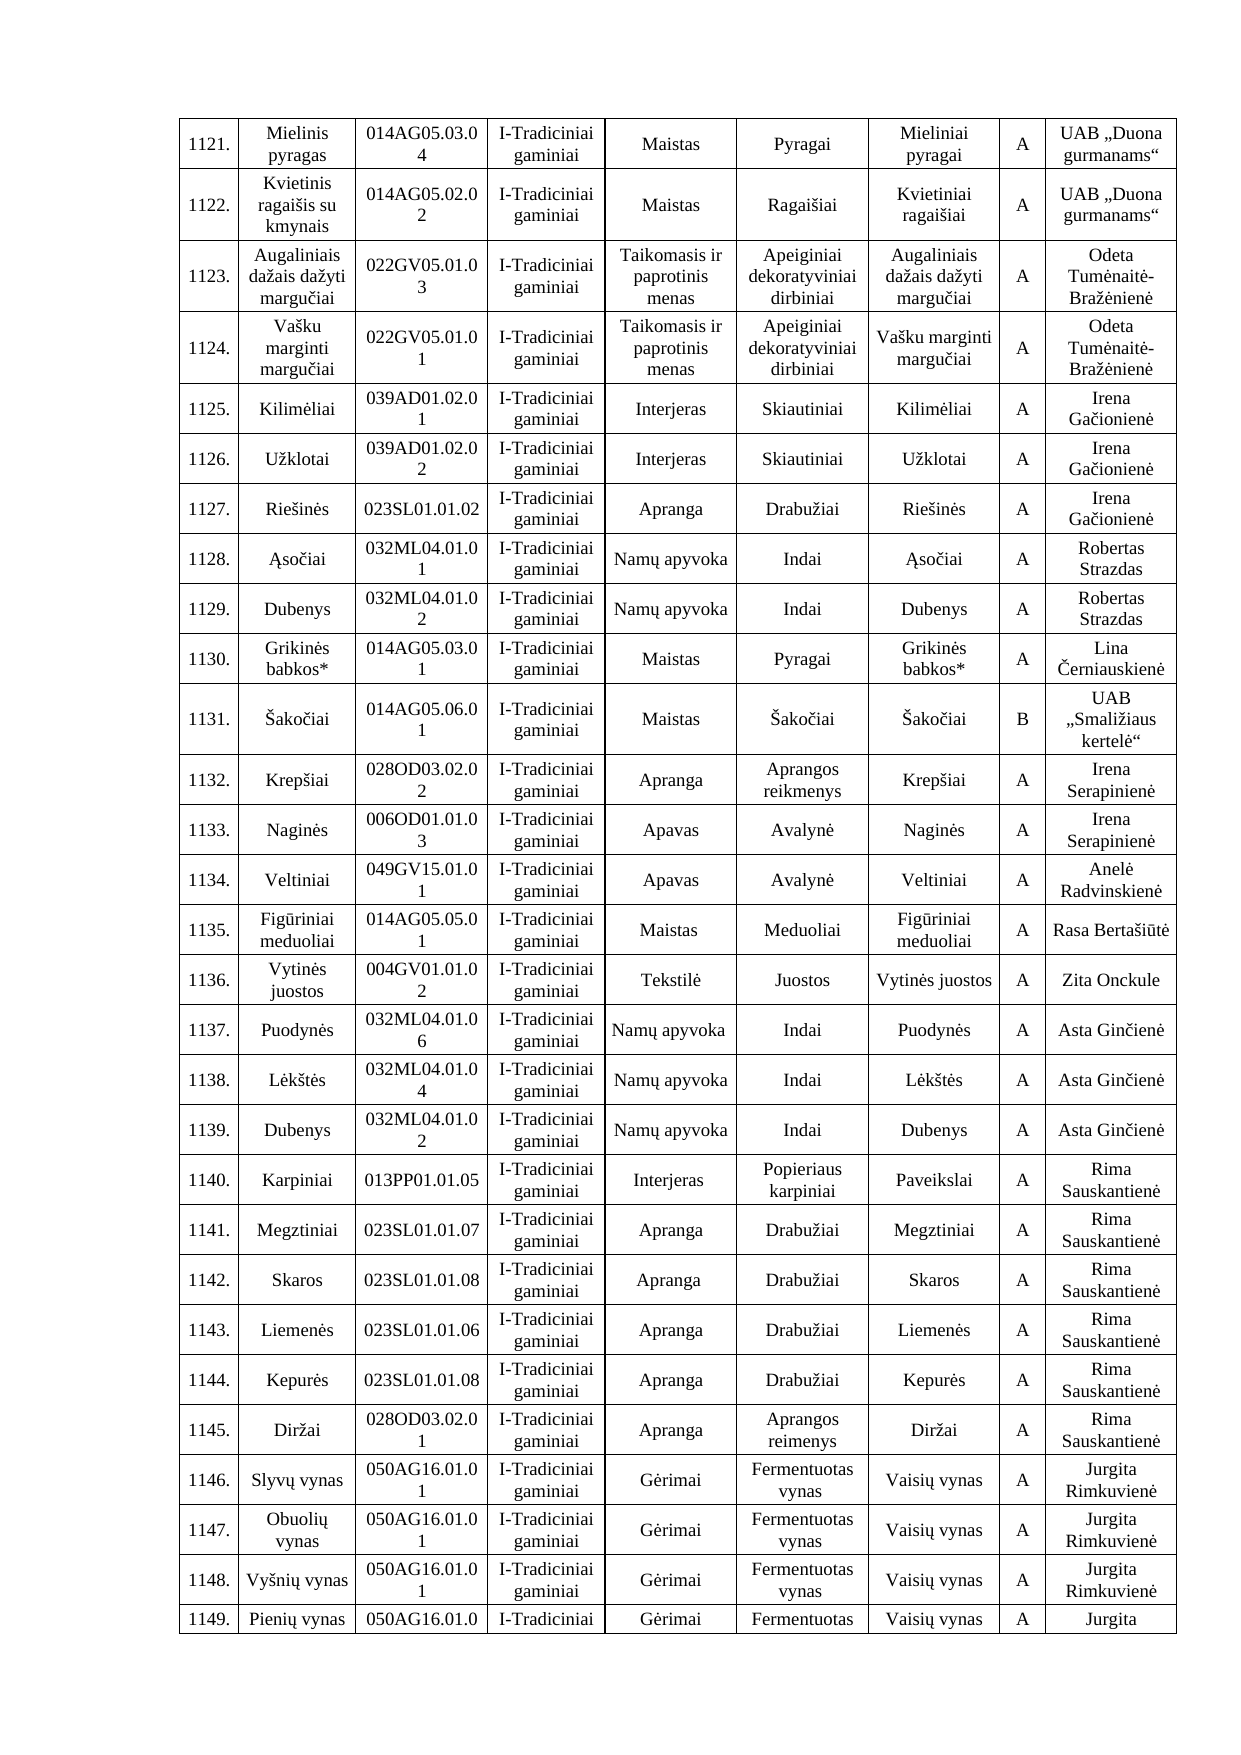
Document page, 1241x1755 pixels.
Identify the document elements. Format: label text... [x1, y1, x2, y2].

table_cell [1177, 1404, 1182, 1454]
table_cell Indai [737, 584, 868, 633]
table_cell I-Tradiciniai gaminiai [488, 684, 604, 754]
table_cell Namų apyvoka [606, 1005, 736, 1054]
table_cell 014AG05.06.01 [356, 684, 487, 754]
table_cell Interjeras [606, 384, 736, 433]
table_cell Irena Serapinienė [1046, 805, 1176, 854]
table_cell A [1000, 312, 1045, 383]
table_cell Skaros [869, 1255, 999, 1304]
table_cell Jurgita Rimkuvienė [1046, 1455, 1176, 1504]
table_cell [175, 854, 179, 904]
table_cell I-Tradiciniai gaminiai [488, 1505, 604, 1554]
table_cell [1177, 240, 1182, 311]
table_cell Augaliniais dažais dažyti margučiai [869, 241, 999, 311]
table_cell UAB „Duona gurmanams“ [1046, 119, 1176, 168]
table_cell Indai [737, 1105, 868, 1154]
table_cell [1177, 804, 1182, 854]
table_cell 023SL01.01.08 [356, 1255, 487, 1304]
table_cell Odeta Tumėnaitė-Bražėnienė [1046, 241, 1176, 311]
table_cell Pyragai [737, 119, 868, 168]
table_cell 1126. [180, 434, 238, 483]
table_cell [1177, 1354, 1182, 1404]
table_cell [1177, 1254, 1182, 1304]
table_cell Rima Sauskantienė [1046, 1255, 1176, 1304]
table_cell [1177, 854, 1182, 904]
table_cell Jurgita Rimkuvienė [1046, 1505, 1176, 1554]
table_cell 1139. [180, 1105, 238, 1154]
table_cell [175, 1154, 179, 1204]
table_cell Lėkštės [239, 1055, 355, 1104]
table_cell Augaliniais dažais dažyti margučiai [239, 241, 355, 311]
table_cell A [1000, 241, 1045, 311]
table_cell A [1000, 1105, 1045, 1154]
table_cell Karpiniai [239, 1155, 355, 1204]
table_cell Šakočiai [737, 684, 868, 754]
table_cell 039AD01.02.01 [356, 384, 487, 433]
table_cell A [1000, 384, 1045, 433]
table_cell I-Tradiciniai gaminiai [488, 905, 604, 954]
table_cell Apranga [606, 1305, 736, 1354]
table_cell Dubenys [869, 1105, 999, 1154]
table_cell Zita Onckule [1046, 955, 1176, 1004]
table_cell A [1000, 1405, 1045, 1454]
table_cell 032ML04.01.04 [356, 1055, 487, 1104]
table_cell 1143. [180, 1305, 238, 1354]
table_cell Ąsočiai [239, 534, 355, 583]
table_cell Fermentuotas [737, 1605, 868, 1633]
table_cell 050AG16.01.0 [356, 1605, 487, 1633]
table_cell Mielinis pyragas [239, 119, 355, 168]
table_cell Namų apyvoka [606, 1055, 736, 1104]
table_cell I-Tradiciniai gaminiai [488, 1305, 604, 1354]
table_cell Apeiginiai dekoratyviniai dirbiniai [737, 312, 868, 383]
table_cell [1177, 954, 1182, 1004]
table_cell [1177, 1604, 1182, 1633]
table_cell [175, 483, 179, 533]
table_cell 014AG05.05.01 [356, 905, 487, 954]
table_cell Megztiniai [239, 1205, 355, 1254]
table_cell Pyragai [737, 634, 868, 683]
table_cell 1129. [180, 584, 238, 633]
table_cell I-Tradiciniai gaminiai [488, 312, 604, 383]
table_cell Maistas [606, 169, 736, 240]
table_cell 014AG05.03.04 [356, 119, 487, 168]
table_cell [175, 1454, 179, 1504]
table_cell Irena Gačionienė [1046, 434, 1176, 483]
table_cell B [1000, 684, 1045, 754]
table_cell Riešinės [239, 484, 355, 533]
table_cell 023SL01.01.02 [356, 484, 487, 533]
table_cell Rima Sauskantienė [1046, 1155, 1176, 1204]
table_cell [1177, 533, 1182, 583]
table_cell [1177, 1454, 1182, 1504]
table_cell 049GV15.01.01 [356, 855, 487, 904]
table_cell Liemenės [239, 1305, 355, 1354]
table_cell [175, 633, 179, 683]
table_cell A [1000, 1205, 1045, 1254]
table_cell A [1000, 1055, 1045, 1104]
table_cell Rima Sauskantienė [1046, 1305, 1176, 1354]
table_cell I-Tradiciniai gaminiai [488, 384, 604, 433]
table_cell Diržai [239, 1405, 355, 1454]
table_cell 1141. [180, 1205, 238, 1254]
table_cell A [1000, 755, 1045, 804]
table_cell 014AG05.03.01 [356, 634, 487, 683]
table_cell [1177, 483, 1182, 533]
table_cell 1135. [180, 905, 238, 954]
table_cell Kepurės [239, 1355, 355, 1404]
table_cell I-Tradiciniai gaminiai [488, 1005, 604, 1054]
table_cell A [1000, 169, 1045, 240]
table_cell [1177, 1054, 1182, 1104]
table_cell 1123. [180, 241, 238, 311]
table_cell Skaros [239, 1255, 355, 1304]
table_cell A [1000, 1155, 1045, 1204]
table_cell [1177, 1104, 1182, 1154]
table_cell I-Tradiciniai gaminiai [488, 584, 604, 633]
table_cell [175, 1004, 179, 1054]
table_cell [1177, 433, 1182, 483]
table_cell Liemenės [869, 1305, 999, 1354]
table_cell A [1000, 1555, 1045, 1604]
table_cell Drabužiai [737, 1255, 868, 1304]
table_cell Vyšnių vynas [239, 1555, 355, 1604]
table_cell Gėrimai [606, 1505, 736, 1554]
table_cell [1177, 1504, 1182, 1554]
table_cell I-Tradiciniai [488, 1605, 604, 1633]
table_cell I-Tradiciniai gaminiai [488, 634, 604, 683]
table_cell [1177, 1154, 1182, 1204]
table_cell Skiautiniai [737, 384, 868, 433]
table_cell Rima Sauskantienė [1046, 1355, 1176, 1404]
table_cell 1145. [180, 1405, 238, 1454]
table_cell Irena Gačionienė [1046, 384, 1176, 433]
table_cell [1177, 683, 1182, 754]
table_cell [175, 683, 179, 754]
table_cell Juostos [737, 955, 868, 1004]
table_cell [1177, 583, 1182, 633]
table_cell [175, 1104, 179, 1154]
table_cell [175, 1354, 179, 1404]
table_cell 1133. [180, 805, 238, 854]
table_cell Indai [737, 534, 868, 583]
table_cell [175, 954, 179, 1004]
table_cell [175, 1554, 179, 1604]
table_cell Obuolių vynas [239, 1505, 355, 1554]
table_cell 1140. [180, 1155, 238, 1204]
table_cell Apranga [606, 484, 736, 533]
table_cell I-Tradiciniai gaminiai [488, 855, 604, 904]
table_cell I-Tradiciniai gaminiai [488, 534, 604, 583]
table_cell Megztiniai [869, 1205, 999, 1254]
table_cell Popieriaus karpiniai [737, 1155, 868, 1204]
table_cell [175, 904, 179, 954]
table_cell 032ML04.01.02 [356, 1105, 487, 1154]
table_cell Grikinės babkos* [869, 634, 999, 683]
table_cell 1149. [180, 1605, 238, 1633]
table_cell 050AG16.01.01 [356, 1505, 487, 1554]
table_cell Gėrimai [606, 1605, 736, 1633]
table_cell Indai [737, 1055, 868, 1104]
table_cell Riešinės [869, 484, 999, 533]
table_cell Asta Ginčienė [1046, 1105, 1176, 1154]
table_cell A [1000, 1505, 1045, 1554]
table_cell Mieliniai pyragai [869, 119, 999, 168]
table_cell A [1000, 1005, 1045, 1054]
table_cell Maistas [606, 119, 736, 168]
table_cell Anelė Radvinskienė [1046, 855, 1176, 904]
table_cell Meduoliai [737, 905, 868, 954]
table_cell [1177, 1204, 1182, 1254]
table_cell Irena Serapinienė [1046, 755, 1176, 804]
table_cell 023SL01.01.06 [356, 1305, 487, 1354]
table_cell Lėkštės [869, 1055, 999, 1104]
table_cell Interjeras [606, 1155, 736, 1204]
table_cell [175, 311, 179, 383]
table_cell Apranga [606, 1255, 736, 1304]
table_cell Robertas Strazdas [1046, 584, 1176, 633]
table_cell Rima Sauskantienė [1046, 1405, 1176, 1454]
table_cell Taikomasis ir paprotinis menas [606, 241, 736, 311]
table_cell Fermentuotas vynas [737, 1455, 868, 1504]
table_cell [175, 1604, 179, 1633]
table_cell 1132. [180, 755, 238, 804]
table_cell Figūriniai meduoliai [869, 905, 999, 954]
table_cell Avalynė [737, 805, 868, 854]
table_cell [1177, 904, 1182, 954]
table_cell 032ML04.01.06 [356, 1005, 487, 1054]
table_cell [175, 804, 179, 854]
table_cell Drabužiai [737, 1355, 868, 1404]
table_cell Naginės [869, 805, 999, 854]
table_cell A [1000, 634, 1045, 683]
table_cell I-Tradiciniai gaminiai [488, 1055, 604, 1104]
table_cell I-Tradiciniai gaminiai [488, 1455, 604, 1504]
table_cell I-Tradiciniai gaminiai [488, 955, 604, 1004]
table_cell [175, 1504, 179, 1554]
table_cell 050AG16.01.01 [356, 1555, 487, 1604]
table_cell I-Tradiciniai gaminiai [488, 1355, 604, 1404]
table_cell Ąsočiai [869, 534, 999, 583]
table_cell Asta Ginčienė [1046, 1005, 1176, 1054]
table_cell Apranga [606, 755, 736, 804]
table_cell Fermentuotas vynas [737, 1555, 868, 1604]
table_cell 1147. [180, 1505, 238, 1554]
table_cell Figūriniai meduoliai [239, 905, 355, 954]
table_cell Aprangos reimenys [737, 1405, 868, 1454]
table_cell [175, 1404, 179, 1454]
table_cell Namų apyvoka [606, 1105, 736, 1154]
table_cell 1138. [180, 1055, 238, 1104]
table_cell [175, 754, 179, 804]
table_cell A [1000, 534, 1045, 583]
table_cell I-Tradiciniai gaminiai [488, 169, 604, 240]
table_cell [1177, 633, 1182, 683]
table_cell [175, 433, 179, 483]
table_cell A [1000, 434, 1045, 483]
table_cell I-Tradiciniai gaminiai [488, 1105, 604, 1154]
table_cell Puodynės [869, 1005, 999, 1054]
table_cell Apranga [606, 1405, 736, 1454]
table_cell A [1000, 1255, 1045, 1304]
table_cell [175, 383, 179, 433]
table_cell Diržai [869, 1405, 999, 1454]
table_cell 014AG05.02.02 [356, 169, 487, 240]
table_cell Puodynės [239, 1005, 355, 1054]
table_cell 1127. [180, 484, 238, 533]
table_cell Rima Sauskantienė [1046, 1205, 1176, 1254]
table_cell I-Tradiciniai gaminiai [488, 241, 604, 311]
table_cell A [1000, 1605, 1045, 1633]
table_cell Namų apyvoka [606, 534, 736, 583]
table_cell Vaisių vynas [869, 1555, 999, 1604]
table_cell I-Tradiciniai gaminiai [488, 805, 604, 854]
table_cell 039AD01.02.02 [356, 434, 487, 483]
table_cell 032ML04.01.02 [356, 584, 487, 633]
table_cell Drabužiai [737, 484, 868, 533]
table_cell Apavas [606, 855, 736, 904]
table_cell A [1000, 119, 1045, 168]
table_cell I-Tradiciniai gaminiai [488, 1155, 604, 1204]
table_cell [1177, 1304, 1182, 1354]
table_cell Krepšiai [239, 755, 355, 804]
table_cell I-Tradiciniai gaminiai [488, 755, 604, 804]
table_cell Veltiniai [239, 855, 355, 904]
table_cell A [1000, 484, 1045, 533]
table_cell 1131. [180, 684, 238, 754]
table_cell A [1000, 584, 1045, 633]
table_cell Robertas Strazdas [1046, 534, 1176, 583]
table_cell Irena Gačionienė [1046, 484, 1176, 533]
table_cell Apranga [606, 1205, 736, 1254]
table_cell Maistas [606, 905, 736, 954]
table_cell Pienių vynas [239, 1605, 355, 1633]
table_cell Drabužiai [737, 1205, 868, 1254]
table_cell UAB „Duona gurmanams“ [1046, 169, 1176, 240]
table_cell 1146. [180, 1455, 238, 1504]
table_cell Drabužiai [737, 1305, 868, 1354]
table_cell A [1000, 1355, 1045, 1404]
table_cell Odeta Tumėnaitė-Bražėnienė [1046, 312, 1176, 383]
table_cell Maistas [606, 684, 736, 754]
table_cell Dubenys [239, 584, 355, 633]
table_cell [1177, 1004, 1182, 1054]
table_cell 006OD01.01.03 [356, 805, 487, 854]
table_cell [175, 533, 179, 583]
table_cell I-Tradiciniai gaminiai [488, 1205, 604, 1254]
table_cell Gėrimai [606, 1455, 736, 1504]
table_cell Rasa Bertašiūtė [1046, 905, 1176, 954]
table_cell Vytinės juostos [869, 955, 999, 1004]
table_cell Vaisių vynas [869, 1455, 999, 1504]
table_cell Kilimėliai [239, 384, 355, 433]
table_cell 1125. [180, 384, 238, 433]
table_cell Slyvų vynas [239, 1455, 355, 1504]
table_cell I-Tradiciniai gaminiai [488, 119, 604, 168]
table_cell 1142. [180, 1255, 238, 1304]
table_cell Indai [737, 1005, 868, 1054]
table_cell 1121. [180, 119, 238, 168]
table_cell Jurgita [1046, 1605, 1176, 1633]
table_cell Taikomasis ir paprotinis menas [606, 312, 736, 383]
table_cell Fermentuotas vynas [737, 1505, 868, 1554]
table_cell Šakočiai [869, 684, 999, 754]
table_cell [1177, 168, 1182, 240]
table_cell Asta Ginčienė [1046, 1055, 1176, 1104]
table_cell Lina Černiauskienė [1046, 634, 1176, 683]
table_cell 1130. [180, 634, 238, 683]
table_cell Užklotai [239, 434, 355, 483]
table_cell Dubenys [869, 584, 999, 633]
table_cell [1177, 311, 1182, 383]
table_cell [175, 1054, 179, 1104]
table_cell [175, 1304, 179, 1354]
table_cell [1177, 383, 1182, 433]
table_cell Vaisių vynas [869, 1605, 999, 1633]
table_cell A [1000, 905, 1045, 954]
table_cell Dubenys [239, 1105, 355, 1154]
table_cell Apavas [606, 805, 736, 854]
table_cell Kvietiniai ragaišiai [869, 169, 999, 240]
table_cell 1124. [180, 312, 238, 383]
table_cell A [1000, 805, 1045, 854]
table_cell 1137. [180, 1005, 238, 1054]
table_cell Ragaišiai [737, 169, 868, 240]
table_cell 013PP01.01.05 [356, 1155, 487, 1204]
table_cell [175, 118, 179, 168]
table_cell Skiautiniai [737, 434, 868, 483]
table_cell 1122. [180, 169, 238, 240]
table_cell A [1000, 955, 1045, 1004]
table_cell [1177, 754, 1182, 804]
table_cell 028OD03.02.02 [356, 755, 487, 804]
table_cell 1128. [180, 534, 238, 583]
table_cell [1177, 1554, 1182, 1604]
table_cell Jurgita Rimkuvienė [1046, 1555, 1176, 1604]
table_cell 050AG16.01.01 [356, 1455, 487, 1504]
table_cell 022GV05.01.01 [356, 312, 487, 383]
table_cell Apeiginiai dekoratyviniai dirbiniai [737, 241, 868, 311]
table_cell Naginės [239, 805, 355, 854]
table_cell 032ML04.01.01 [356, 534, 487, 583]
table_cell Vytinės juostos [239, 955, 355, 1004]
table_cell [175, 1204, 179, 1254]
table_cell Apranga [606, 1355, 736, 1404]
table_cell Kvietinis ragaišis su kmynais [239, 169, 355, 240]
table_cell Kilimėliai [869, 384, 999, 433]
table_cell Kepurės [869, 1355, 999, 1404]
table_cell 1134. [180, 855, 238, 904]
table_cell Vaisių vynas [869, 1505, 999, 1554]
table_cell 028OD03.02.01 [356, 1405, 487, 1454]
table_cell 022GV05.01.03 [356, 241, 487, 311]
table_cell Tekstilė [606, 955, 736, 1004]
table_cell Vašku marginti margučiai [869, 312, 999, 383]
table_cell A [1000, 855, 1045, 904]
table_cell A [1000, 1305, 1045, 1354]
table_cell 1148. [180, 1555, 238, 1604]
table_cell I-Tradiciniai gaminiai [488, 1555, 604, 1604]
table_cell 023SL01.01.07 [356, 1205, 487, 1254]
table_cell [175, 168, 179, 240]
table_cell I-Tradiciniai gaminiai [488, 1255, 604, 1304]
table_cell Avalynė [737, 855, 868, 904]
table_cell Veltiniai [869, 855, 999, 904]
table_cell [175, 240, 179, 311]
table_cell I-Tradiciniai gaminiai [488, 434, 604, 483]
table_cell Maistas [606, 634, 736, 683]
table_cell Aprangos reikmenys [737, 755, 868, 804]
table_cell [1177, 118, 1182, 168]
table_cell 1144. [180, 1355, 238, 1404]
table_cell Užklotai [869, 434, 999, 483]
table_cell Šakočiai [239, 684, 355, 754]
table_cell 004GV01.01.02 [356, 955, 487, 1004]
table_cell Grikinės babkos* [239, 634, 355, 683]
table_cell Gėrimai [606, 1555, 736, 1604]
table_cell I-Tradiciniai gaminiai [488, 484, 604, 533]
table_cell A [1000, 1455, 1045, 1504]
table_cell UAB „Smaližiaus kertelė“ [1046, 684, 1176, 754]
table_cell Namų apyvoka [606, 584, 736, 633]
table_cell [175, 1254, 179, 1304]
table_cell 023SL01.01.08 [356, 1355, 487, 1404]
table_cell Krepšiai [869, 755, 999, 804]
table_cell 1136. [180, 955, 238, 1004]
table_cell Paveikslai [869, 1155, 999, 1204]
table_cell I-Tradiciniai gaminiai [488, 1405, 604, 1454]
table_cell [175, 583, 179, 633]
table_cell Interjeras [606, 434, 736, 483]
table_cell Vašku marginti margučiai [239, 312, 355, 383]
